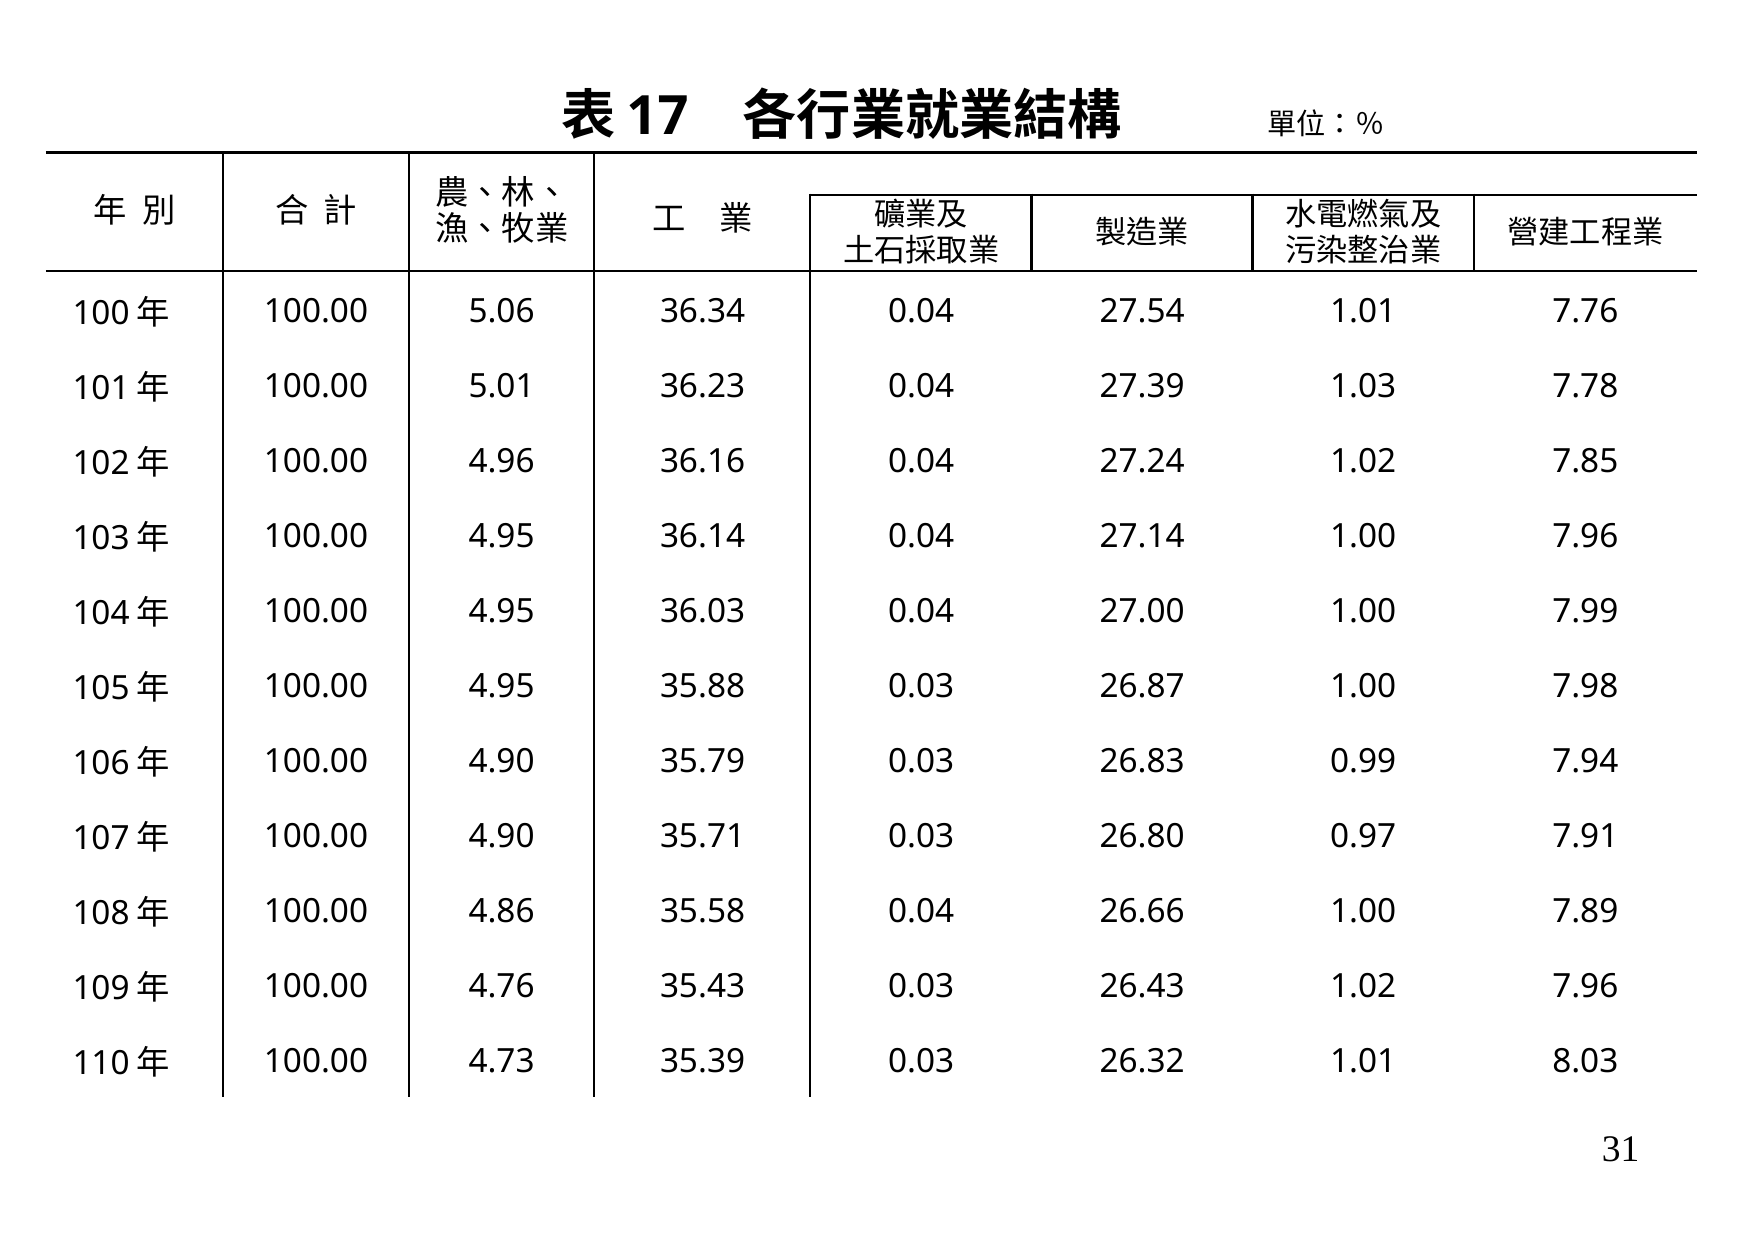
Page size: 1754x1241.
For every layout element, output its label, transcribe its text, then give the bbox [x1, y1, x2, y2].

table_cell 105年 [46, 647, 222, 722]
table_cell 4.90 [410, 722, 593, 797]
table_cell 7.85 [1474, 422, 1697, 497]
table_cell 100.00 [224, 1022, 408, 1097]
table_cell 1.01 [1253, 1022, 1473, 1097]
table_cell 8.03 [1474, 1022, 1697, 1097]
table_cell 27.39 [1031, 347, 1252, 422]
table_cell 0.03 [811, 722, 1031, 797]
table_cell 100.00 [224, 872, 408, 947]
table_cell 5.06 [410, 272, 593, 347]
table_cell 100.00 [224, 947, 408, 1022]
table_cell 100.00 [224, 797, 408, 872]
table_cell 0.04 [811, 872, 1031, 947]
table_cell 106年 [46, 722, 222, 797]
table_cell 104年 [46, 572, 222, 647]
table_cell 27.00 [1031, 572, 1252, 647]
table_cell 7.89 [1474, 872, 1697, 947]
table_cell 4.73 [410, 1022, 593, 1097]
table_cell 0.04 [811, 497, 1031, 572]
table_cell 35.43 [595, 947, 809, 1022]
table_cell 103年 [46, 497, 222, 572]
table_cell 1.03 [1253, 347, 1473, 422]
table_cell 0.97 [1253, 797, 1473, 872]
table_cell 36.34 [595, 272, 809, 347]
table_cell 107年 [46, 797, 222, 872]
table_cell 35.88 [595, 647, 809, 722]
table_cell 0.04 [811, 272, 1031, 347]
table_cell 1.01 [1253, 272, 1473, 347]
table_cell 0.04 [811, 422, 1031, 497]
table_header 年 別 [46, 154, 222, 270]
table_cell 26.83 [1031, 722, 1252, 797]
table_cell 1.02 [1253, 947, 1473, 1022]
table_cell 4.90 [410, 797, 593, 872]
table_cell 35.58 [595, 872, 809, 947]
table_cell 7.96 [1474, 497, 1697, 572]
table_cell 5.01 [410, 347, 593, 422]
table_cell 110年 [46, 1022, 222, 1097]
table_cell 100.00 [224, 422, 408, 497]
subtitle 表17 各行業就業結構 單位：％ [561, 76, 1639, 151]
table_cell 100年 [46, 272, 222, 347]
table_cell 0.03 [811, 797, 1031, 872]
table_cell 36.14 [595, 497, 809, 572]
table_header 合 計 [224, 154, 408, 270]
table_header [810, 154, 1697, 193]
table_cell 0.03 [811, 647, 1031, 722]
table_cell 26.87 [1031, 647, 1252, 722]
table_cell 4.86 [410, 872, 593, 947]
table_cell 1.02 [1253, 422, 1473, 497]
table_cell 7.91 [1474, 797, 1697, 872]
table_cell 101年 [46, 347, 222, 422]
table_cell 36.03 [595, 572, 809, 647]
table_cell 100.00 [224, 572, 408, 647]
table_cell 礦業及 土石採取業 [811, 196, 1030, 270]
table_header 農、林、 漁、牧業 [410, 154, 593, 270]
table_cell 26.66 [1031, 872, 1252, 947]
table_cell 1.00 [1253, 872, 1473, 947]
table_cell 102年 [46, 422, 222, 497]
table_cell 36.23 [595, 347, 809, 422]
table_cell 35.71 [595, 797, 809, 872]
table_cell 1.00 [1253, 647, 1473, 722]
table_cell 4.96 [410, 422, 593, 497]
table_cell 7.94 [1474, 722, 1697, 797]
table_cell 水電燃氣及 污染整治業 [1254, 196, 1473, 270]
table_cell 1.00 [1253, 497, 1473, 572]
table_cell 0.99 [1253, 722, 1473, 797]
table_cell 4.95 [410, 572, 593, 647]
table_cell 4.76 [410, 947, 593, 1022]
table_cell 7.78 [1474, 347, 1697, 422]
table_cell 35.79 [595, 722, 809, 797]
table_cell 7.76 [1474, 272, 1697, 347]
table_cell 0.04 [811, 572, 1031, 647]
table_cell 100.00 [224, 722, 408, 797]
table_cell 100.00 [224, 347, 408, 422]
table_cell 4.95 [410, 647, 593, 722]
table_cell 100.00 [224, 647, 408, 722]
table_cell 36.16 [595, 422, 809, 497]
table_cell 營建工程業 [1475, 196, 1697, 270]
table_cell 1.00 [1253, 572, 1473, 647]
table_cell 100.00 [224, 272, 408, 347]
table_cell 35.39 [595, 1022, 809, 1097]
table_cell 109年 [46, 947, 222, 1022]
table_cell 27.14 [1031, 497, 1252, 572]
table_cell 0.04 [811, 347, 1031, 422]
table_cell 26.80 [1031, 797, 1252, 872]
table_cell 26.43 [1031, 947, 1252, 1022]
table_cell 7.99 [1474, 572, 1697, 647]
table_cell 製造業 [1033, 196, 1251, 270]
table_cell 108年 [46, 872, 222, 947]
table_cell 4.95 [410, 497, 593, 572]
table_cell 100.00 [224, 497, 408, 572]
table_cell 26.32 [1031, 1022, 1252, 1097]
table_cell 7.96 [1474, 947, 1697, 1022]
table_cell 0.03 [811, 1022, 1031, 1097]
table_cell 7.98 [1474, 647, 1697, 722]
table_header 工 業 [595, 154, 810, 270]
table_cell 27.24 [1031, 422, 1252, 497]
table_cell 0.03 [811, 947, 1031, 1022]
table_cell 27.54 [1031, 272, 1252, 347]
